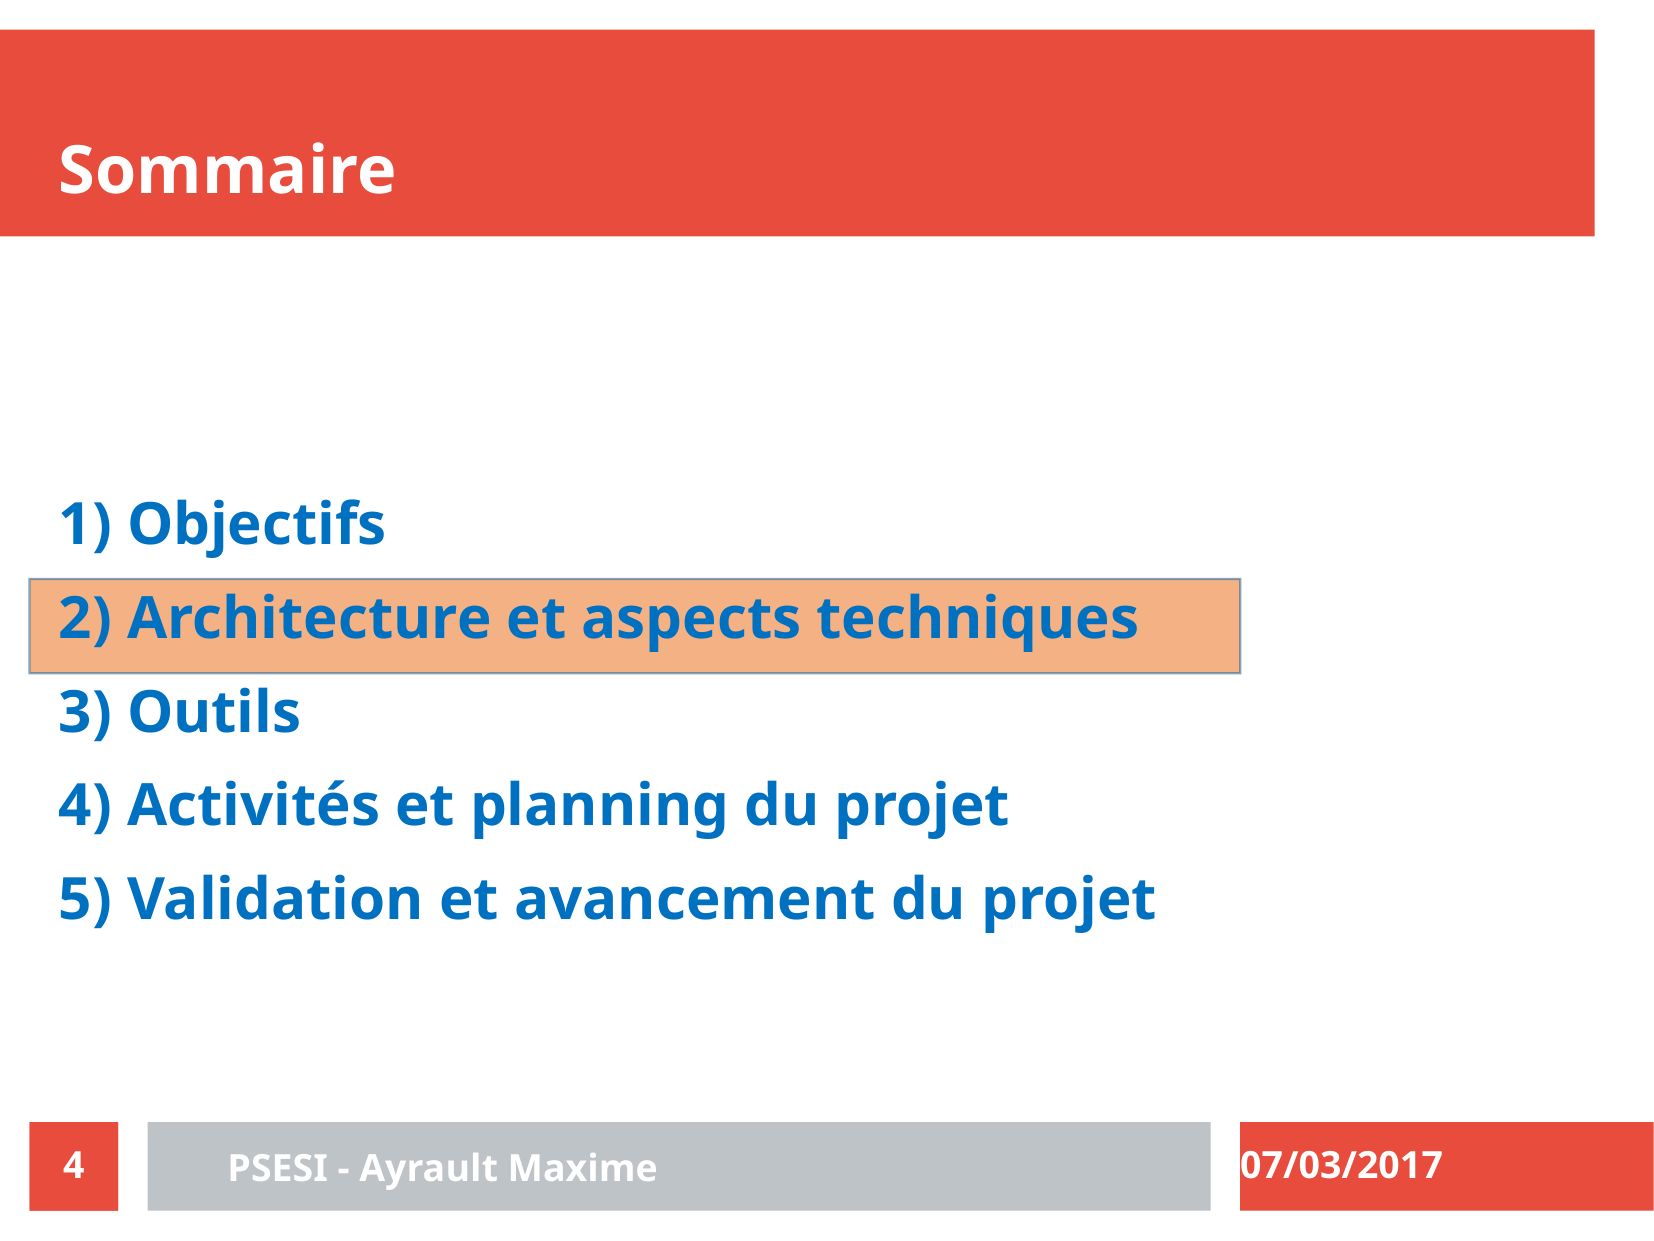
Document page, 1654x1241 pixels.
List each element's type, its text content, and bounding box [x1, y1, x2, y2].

text_box [30, 579, 59, 673]
text_box [29, 1122, 119, 1211]
text_box 07/03/2017 [1240, 1122, 1625, 1211]
list 1) Objectifs 2) Architecture et aspects techniques 3) Outils 4) Activités et planning du projet 5) Validation et avancement du projet [59, 324, 1565, 1093]
text_box PSESI - Ayrault Maxime [177, 1122, 709, 1211]
title Sommaire [59, 59, 1595, 207]
